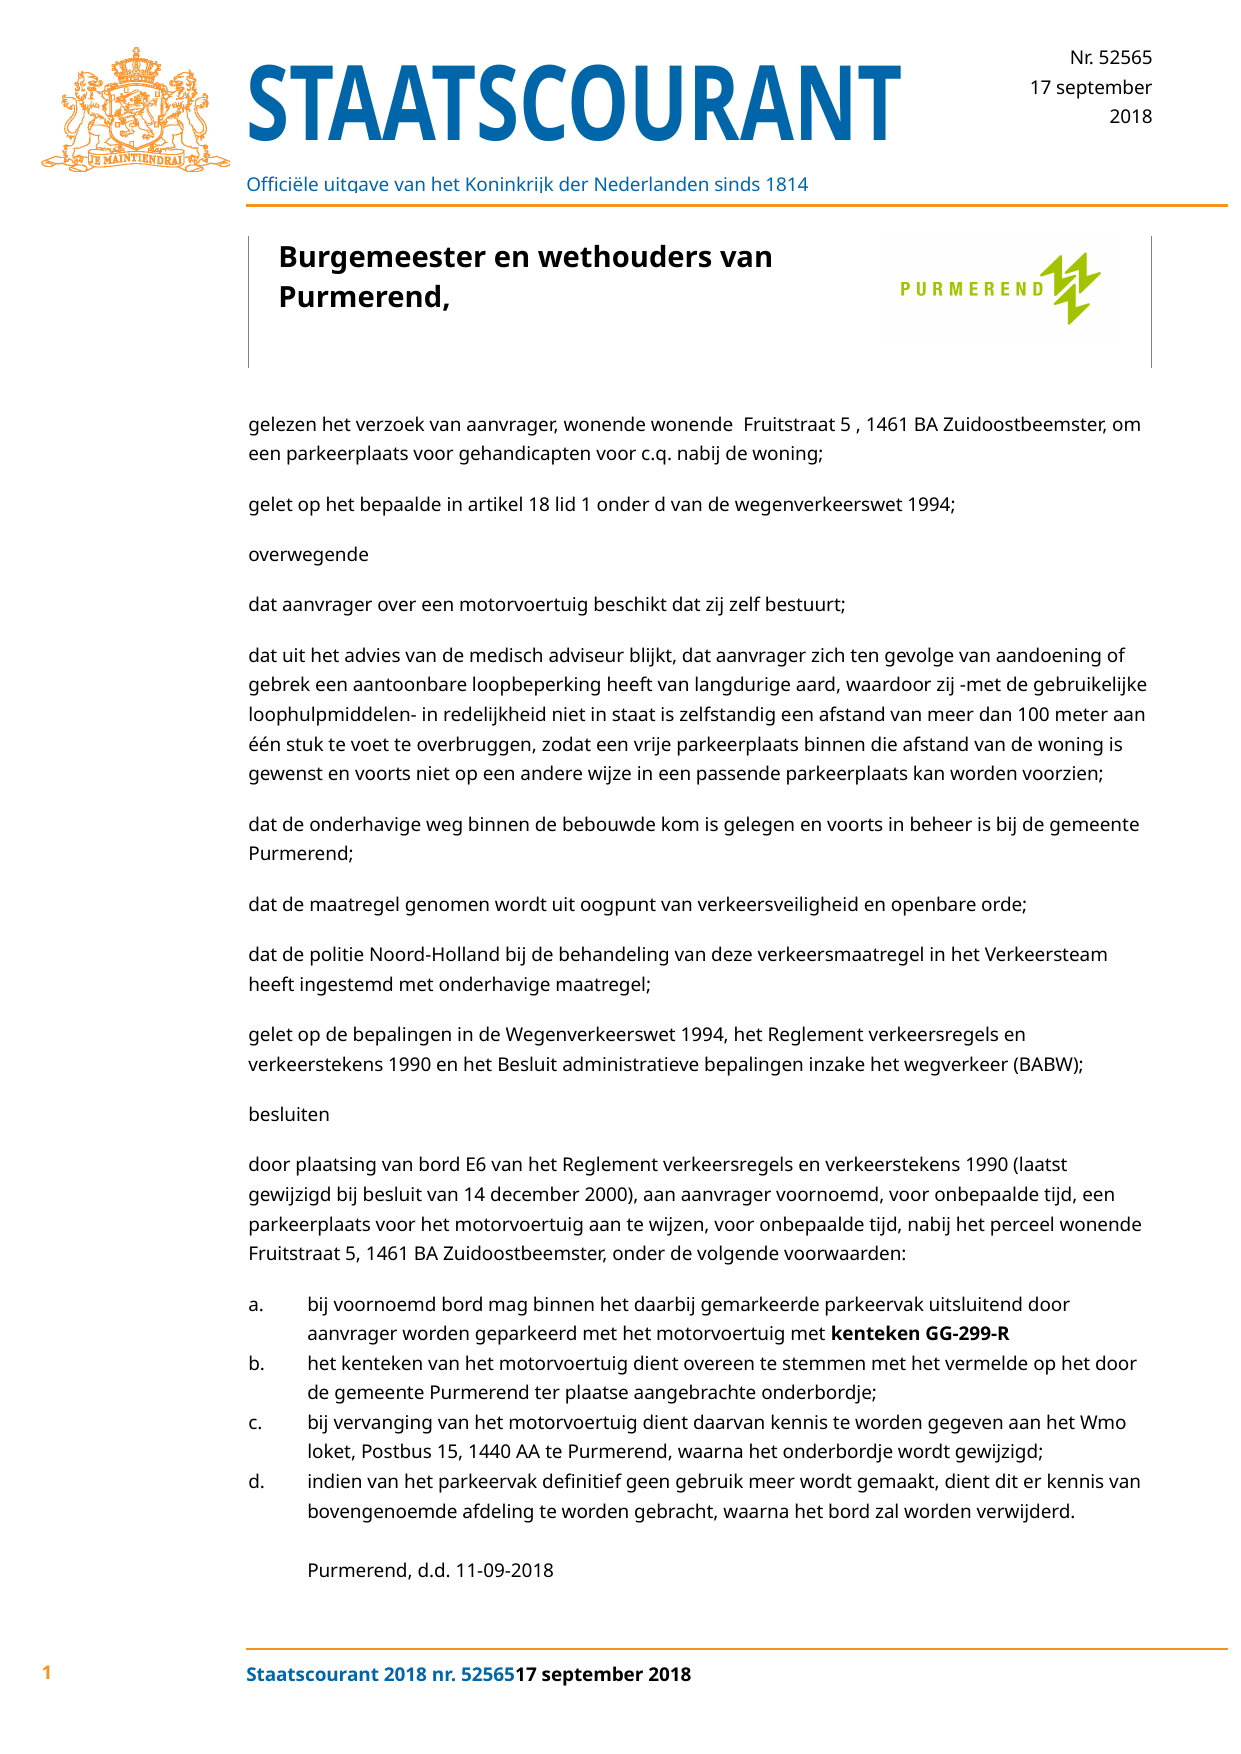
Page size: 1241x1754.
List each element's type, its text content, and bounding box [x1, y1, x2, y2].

text overwegende [248, 541, 1152, 567]
list indien van het parkeervak definitief geen gebruik meer wordt gemaakt, dient dit er kennis van bovengenoemde afdeling te worden gebracht, waarna het bord zal worden verwijderd. [248, 1468, 1152, 1524]
list bij voornoemd bord mag binnen het daarbij gemarkeerde parkeervak uitsluitend door aanvrager worden geparkeerd met het motorvoertuig met kenteken GG-299-R [248, 1291, 1152, 1346]
table_header [850, 236, 1151, 368]
text dat uit het advies van de medisch adviseur blijkt, dat aanvrager zich ten gevolge van aandoening of gebrek een aantoonbare loopbeperking heeft van langdurige aard, waardoor zij -met de gebruikelijke loophulpmiddelen- in redelijkheid niet in staat is zelfstandig een afstand van meer dan 100 meter aan één stuk te voet te overbruggen, zodat een vrije parkeerplaats binnen die afstand van de woning is gewenst en voorts niet op een andere wijze in een passende parkeerplaats kan worden voorzien; [248, 642, 1152, 786]
text door plaatsing van bord E6 van het Reglement verkeersregels en verkeerstekens 1990 (laatst gewijzigd bij besluit van 14 december 2000), aan aanvrager voornoemd, voor onbepaalde tijd, een parkeerplaats voor het motorvoertuig aan te wijzen, voor onbepaalde tijd, nabij het perceel wonende Fruitstraat 5, 1461 BA Zuidoostbeemster, onder de volgende voorwaarden: [248, 1152, 1152, 1266]
text dat de maatregel genomen wordt uit oogpunt van verkeersveiligheid en openbare orde; [248, 891, 1152, 917]
text dat de politie Noord-Holland bij de behandeling van deze verkeersmaatregel in het Verkeersteam heeft ingestemd met onderhavige maatregel; [248, 941, 1152, 997]
picture [41, 47, 231, 172]
text gelet op het bepaalde in artikel 18 lid 1 onder d van de wegenverkeerswet 1994; [248, 491, 1152, 517]
table_header Burgemeester en wethouders van Purmerend, [249, 236, 850, 368]
list bij vervanging van het motorvoertuig dient daarvan kennis te worden gegeven aan het Wmo loket, Postbus 15, 1440 AA te Purmerend, waarna het onderbordje wordt gewijzigd; [248, 1409, 1152, 1464]
list Purmerend, d.d. 11-09-2018 [248, 1557, 1152, 1583]
text gelet op de bepalingen in de Wegenverkeerswet 1994, het Reglement verkeersregels en verkeerstekens 1990 en het Besluit administratieve bepalingen inzake het wegverkeer (BABW); [248, 1021, 1152, 1077]
text gelezen het verzoek van aanvrager, wonende wonende Fruitstraat 5 , 1461 BA Zuidoostbeemster, om een parkeerplaats voor gehandicapten voor c.q. nabij de woning; [248, 411, 1152, 466]
picture [882, 236, 1119, 342]
text besluiten [248, 1101, 1152, 1127]
text dat de onderhavige weg binnen de bebouwde kom is gelegen en voorts in beheer is bij de gemeente Purmerend; [248, 811, 1152, 866]
text dat aanvrager over een motorvoertuig beschikt dat zij zelf bestuurt; [248, 592, 1152, 617]
list het kenteken van het motorvoertuig dient overeen te stemmen met het vermelde op het door de gemeente Purmerend ter plaatse aangebrachte onderbordje; [248, 1350, 1152, 1405]
